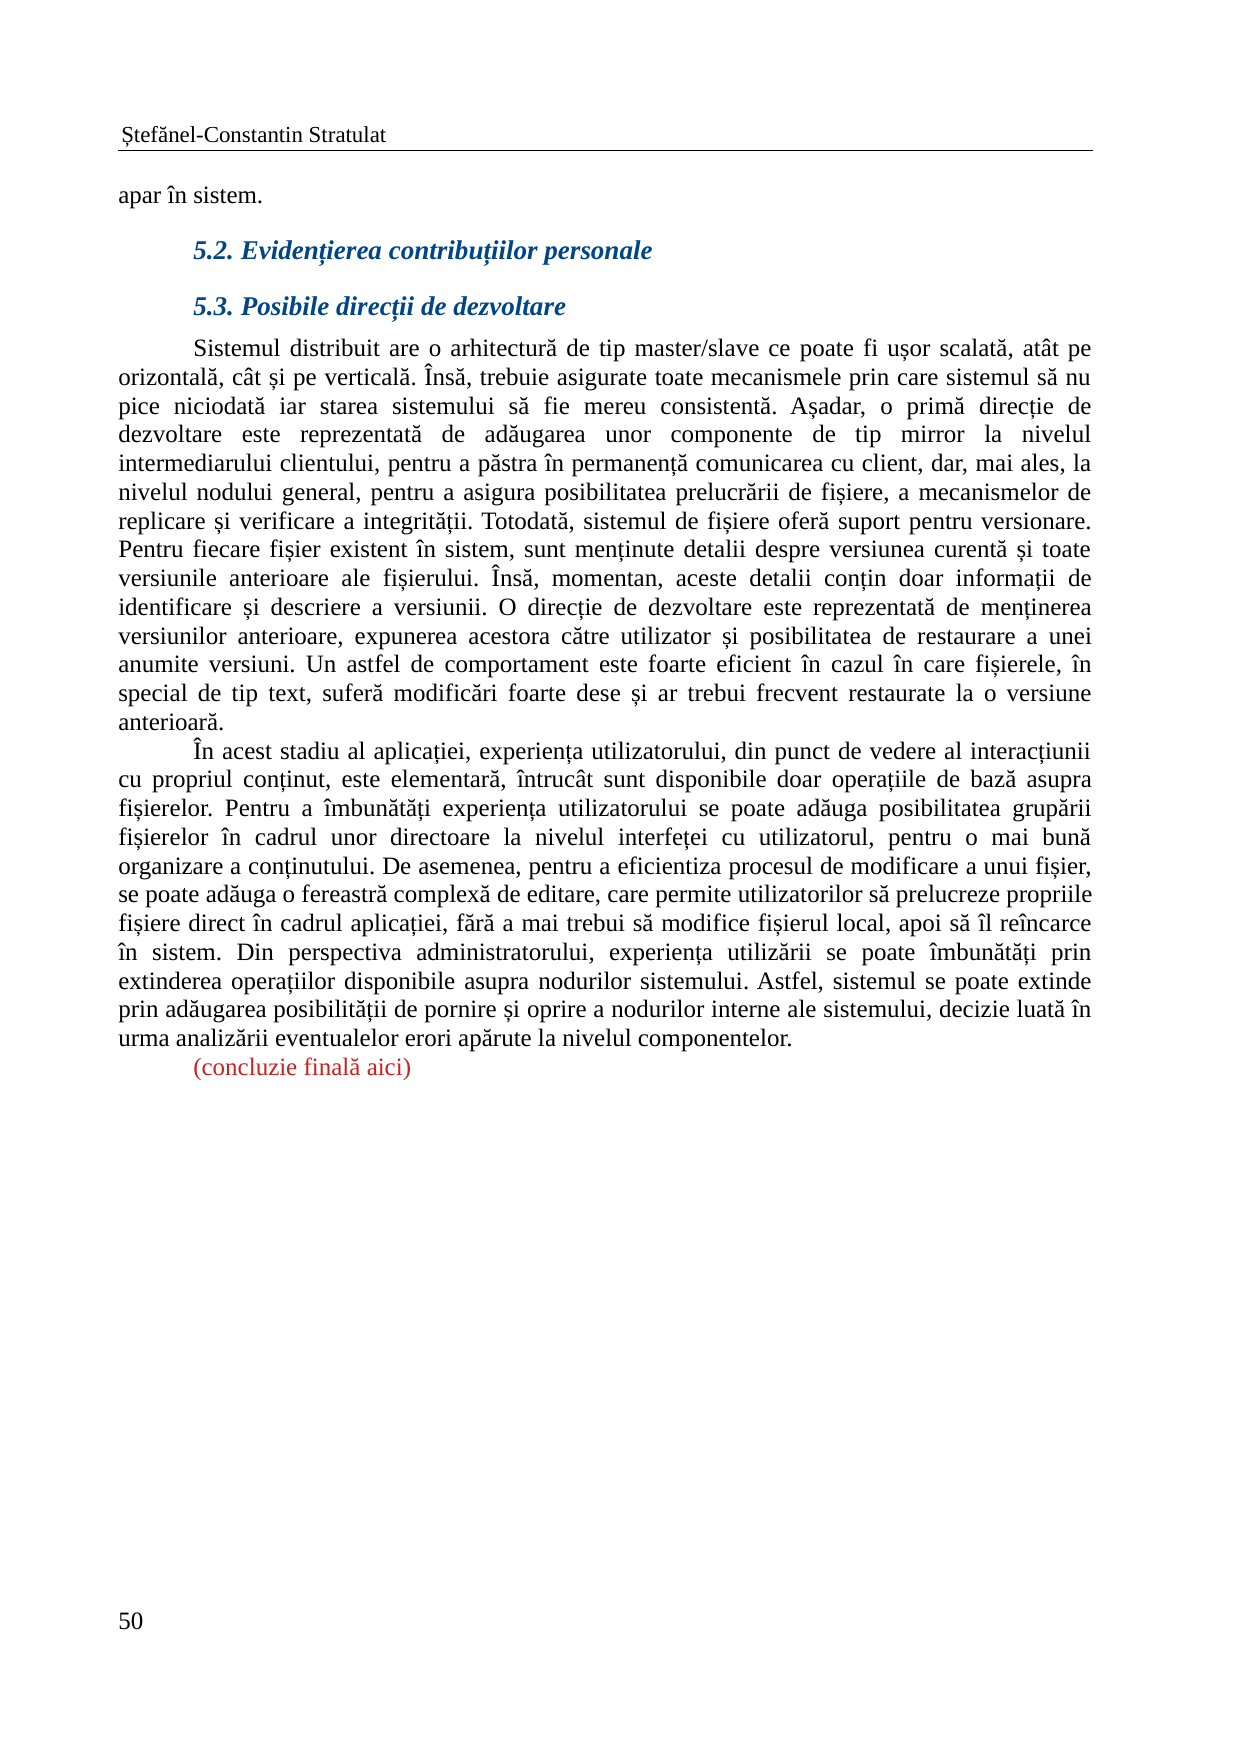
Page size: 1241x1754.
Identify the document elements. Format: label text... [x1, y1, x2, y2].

subtitle Evidențierea contribuțiilor personale [193, 234, 1093, 265]
text apar în sistem. [118, 180, 1093, 209]
text Sistemul distribuit are o arhitectură de tip master/slave ce poate fi ușor scalată, atât pe orizontală, cât și pe verticală. Însă, trebuie asigurate toate mecanismele prin care sistemul să nu pice niciodată iar starea sistemului să fie mereu consistentă. Așadar, o primă direcție de dezvoltare este reprezentată de adăugarea unor componente de tip mirror la nivelul intermediarului clientului, pentru a păstra în permanență comunicarea cu client, dar, mai ales, la nivelul nodului general, pentru a asigura posibilitatea prelucrării de fișiere, a mecanismelor de replicare și verificare a integrității. Totodată, sistemul de fișiere oferă suport pentru versionare. Pentru fiecare fișier existent în sistem, sunt menținute detalii despre versiunea curentă și toate versiunile anterioare ale fișierului. Însă, momentan, aceste detalii conțin doar informații de identificare și descriere a versiunii. O direcție de dezvoltare este reprezentată de menținerea versiunilor anterioare, expunerea acestora către utilizator și posibilitatea de restaurare a unei anumite versiuni. Un astfel de comportament este foarte eficient în cazul în care fișierele, în special de tip text, suferă modificări foarte dese și ar trebui frecvent restaurate la o versiune anterioară. [118, 333, 1093, 736]
subtitle Posibile direcții de dezvoltare [193, 290, 1093, 321]
text (concluzie finală aici) [118, 1052, 1093, 1081]
text În acest stadiu al aplicației, experiența utilizatorului, din punct de vedere al interacțiunii cu propriul conținut, este elementară, întrucât sunt disponibile doar operațiile de bază asupra fișierelor. Pentru a îmbunătăți experiența utilizatorului se poate adăuga posibilitatea grupării fișierelor în cadrul unor directoare la nivelul interfeței cu utilizatorul, pentru o mai bună organizare a conținutului. De asemenea, pentru a eficientiza procesul de modificare a unui fișier, se poate adăuga o fereastră complexă de editare, care permite utilizatorilor să prelucreze propriile fișiere direct în cadrul aplicației, fără a mai trebui să modifice fișierul local, apoi să îl reîncarce în sistem. Din perspectiva administratorului, experiența utilizării se poate îmbunătăți prin extinderea operațiilor disponibile asupra nodurilor sistemului. Astfel, sistemul se poate extinde prin adăugarea posibilității de pornire și oprire a nodurilor interne ale sistemului, decizie luată în urma analizării eventualelor erori apărute la nivelul componentelor. [118, 736, 1093, 1052]
